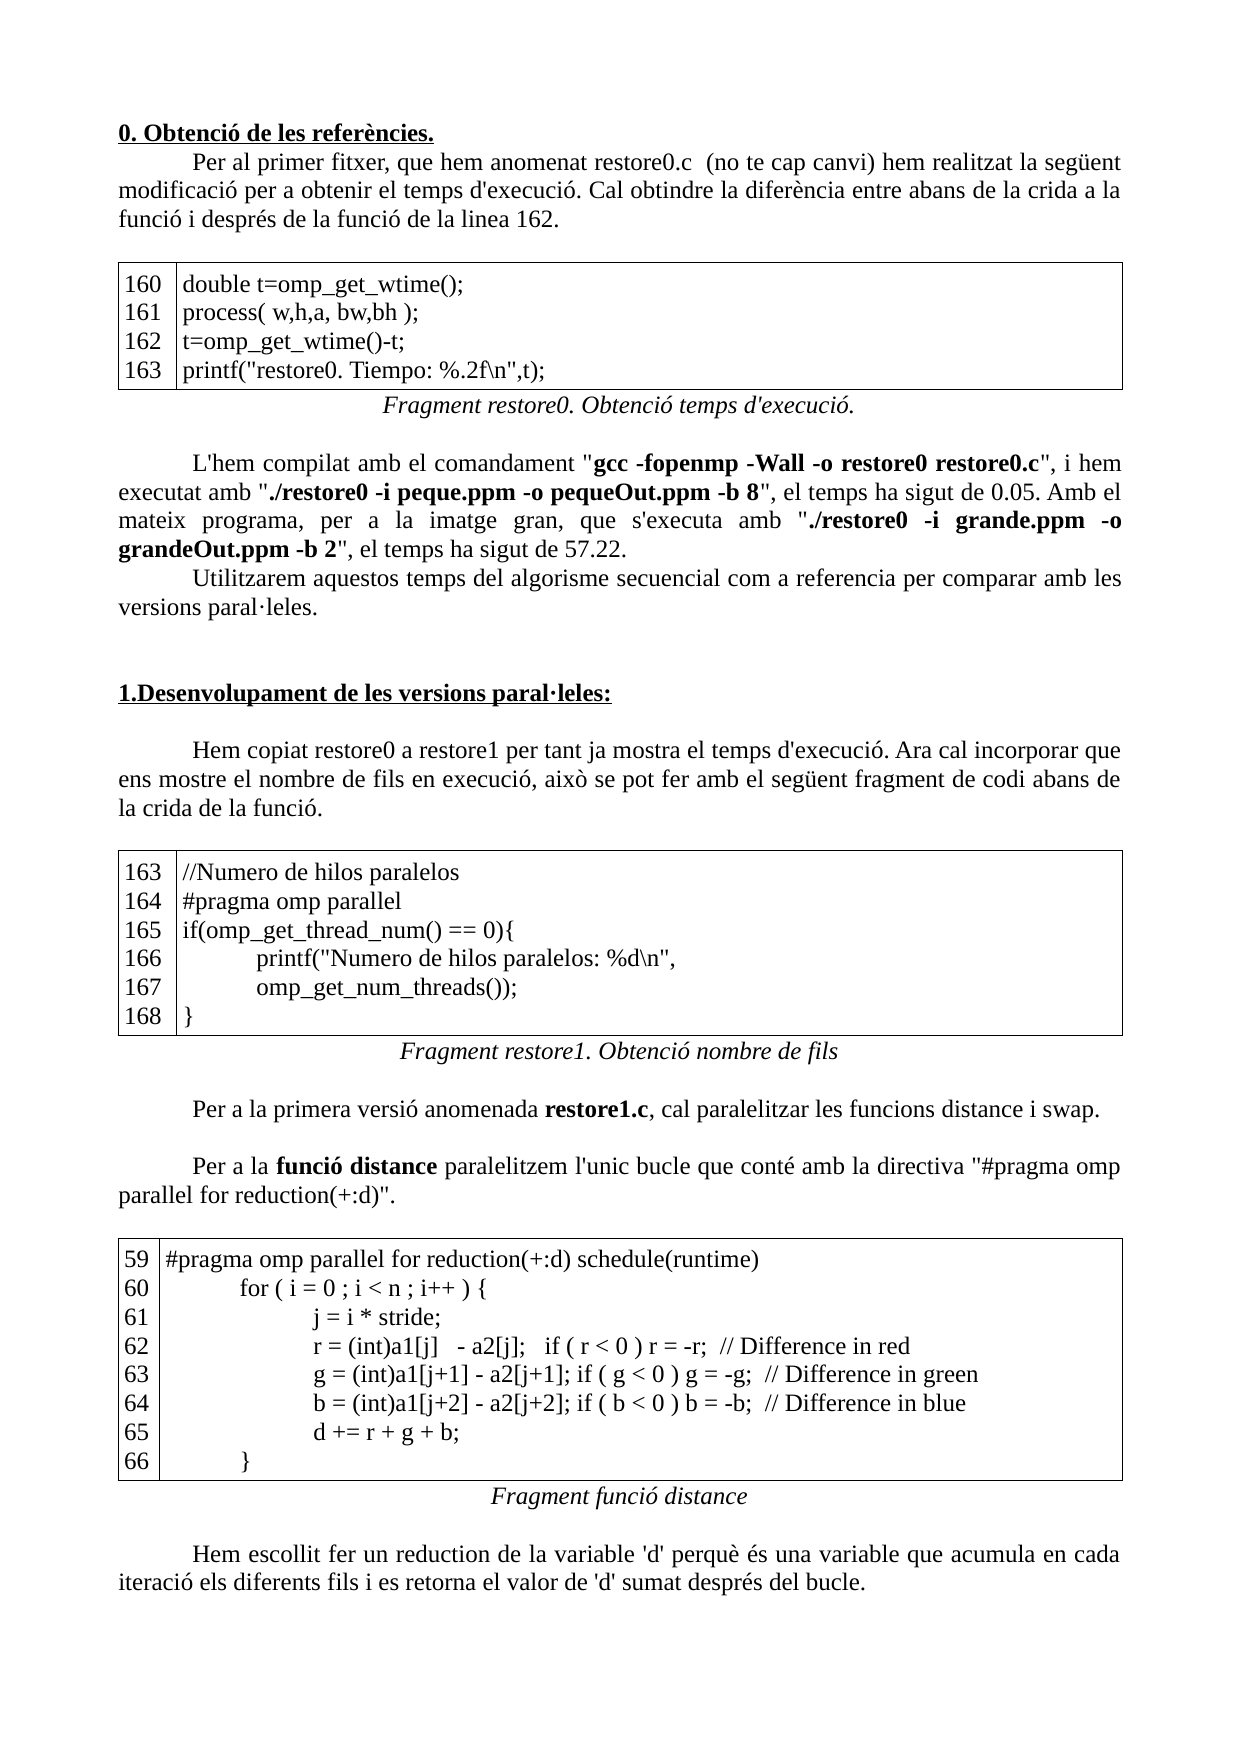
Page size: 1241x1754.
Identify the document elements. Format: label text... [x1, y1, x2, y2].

text L'hem compilat amb el comandament "gcc -fopenmp -Wall -o restore0 restore0.c", i hem executat amb "./restore0 -i peque.ppm -o pequeOut.ppm -b 8", el temps ha sigut de 0.05. Amb el mateix programa, per a la imatge gran, que s'executa amb "./restore0 -i grande.ppm -o grandeOut.ppm -b 2", el temps ha sigut de 57.22. [118, 448, 1122, 563]
text 1.Desenvolupament de les versions paral·leles: [118, 678, 1122, 707]
text Fragment restore1. Obtenció nombre de fils [118, 1036, 1122, 1065]
text 0. Obtenció de les referències. [118, 118, 1122, 147]
text Hem escollit fer un reduction de la variable 'd' perquè és una variable que acumula en cada iteració els diferents fils i es retorna el valor de 'd' sumat després del bucle. [118, 1539, 1122, 1596]
table_header 160 161 162 163 [119, 263, 176, 389]
text Per al primer fitxer, que hem anomenat restore0.c (no te cap canvi) hem realitzat la següent modificació per a obtenir el temps d'execució. Cal obtindre la diferència entre abans de la crida a la funció i després de la funció de la linea 162. [118, 147, 1122, 233]
text Fragment restore0. Obtenció temps d'execució. [118, 390, 1122, 419]
text Utilitzarem aquestos temps del algorisme secuencial com a referencia per comparar amb les versions paral·leles. [118, 563, 1122, 620]
text Hem copiat restore0 a restore1 per tant ja mostra el temps d'execució. Ara cal incorporar que ens mostre el nombre de fils en execució, això se pot fer amb el següent fragment de codi abans de la crida de la funció. [118, 735, 1122, 822]
text Per a la primera versió anomenada restore1.c, cal paralelitzar les funcions distance i swap. [118, 1094, 1122, 1123]
text Per a la funció distance paralelitzem l'unic bucle que conté amb la directiva "#pragma omp parallel for reduction(+:d)". [118, 1151, 1122, 1209]
table_header double t=omp_get_wtime(); process( w,h,a, bw,bh ); t=omp_get_wtime()-t; printf("restore0. Tiempo: %.2f\n",t); [177, 263, 1122, 389]
table_header #pragma omp parallel for reduction(+:d) schedule(runtime) for ( i = 0 ; i < n ; i++ ) { j = i * stride; r = (int)a1[j] - a2[j]; if ( r < 0 ) r = -r; // Difference in red g = (int)a1[j+1] - a2[j+1]; if ( g < 0 ) g = -g; // Difference in green b = (int)a1[j+2] - a2[j+2]; if ( b < 0 ) b = -b; // Difference in blue d += r + g + b; } [160, 1239, 1122, 1480]
text Fragment funció distance [118, 1481, 1122, 1510]
table_header 163 164 165 166 167 168 [119, 851, 176, 1035]
table_header //Numero de hilos paralelos #pragma omp parallel if(omp_get_thread_num() == 0){ printf("Numero de hilos paralelos: %d\n", omp_get_num_threads()); } [177, 851, 1122, 1035]
table_header 59 60 61 62 63 64 65 66 [119, 1239, 159, 1480]
